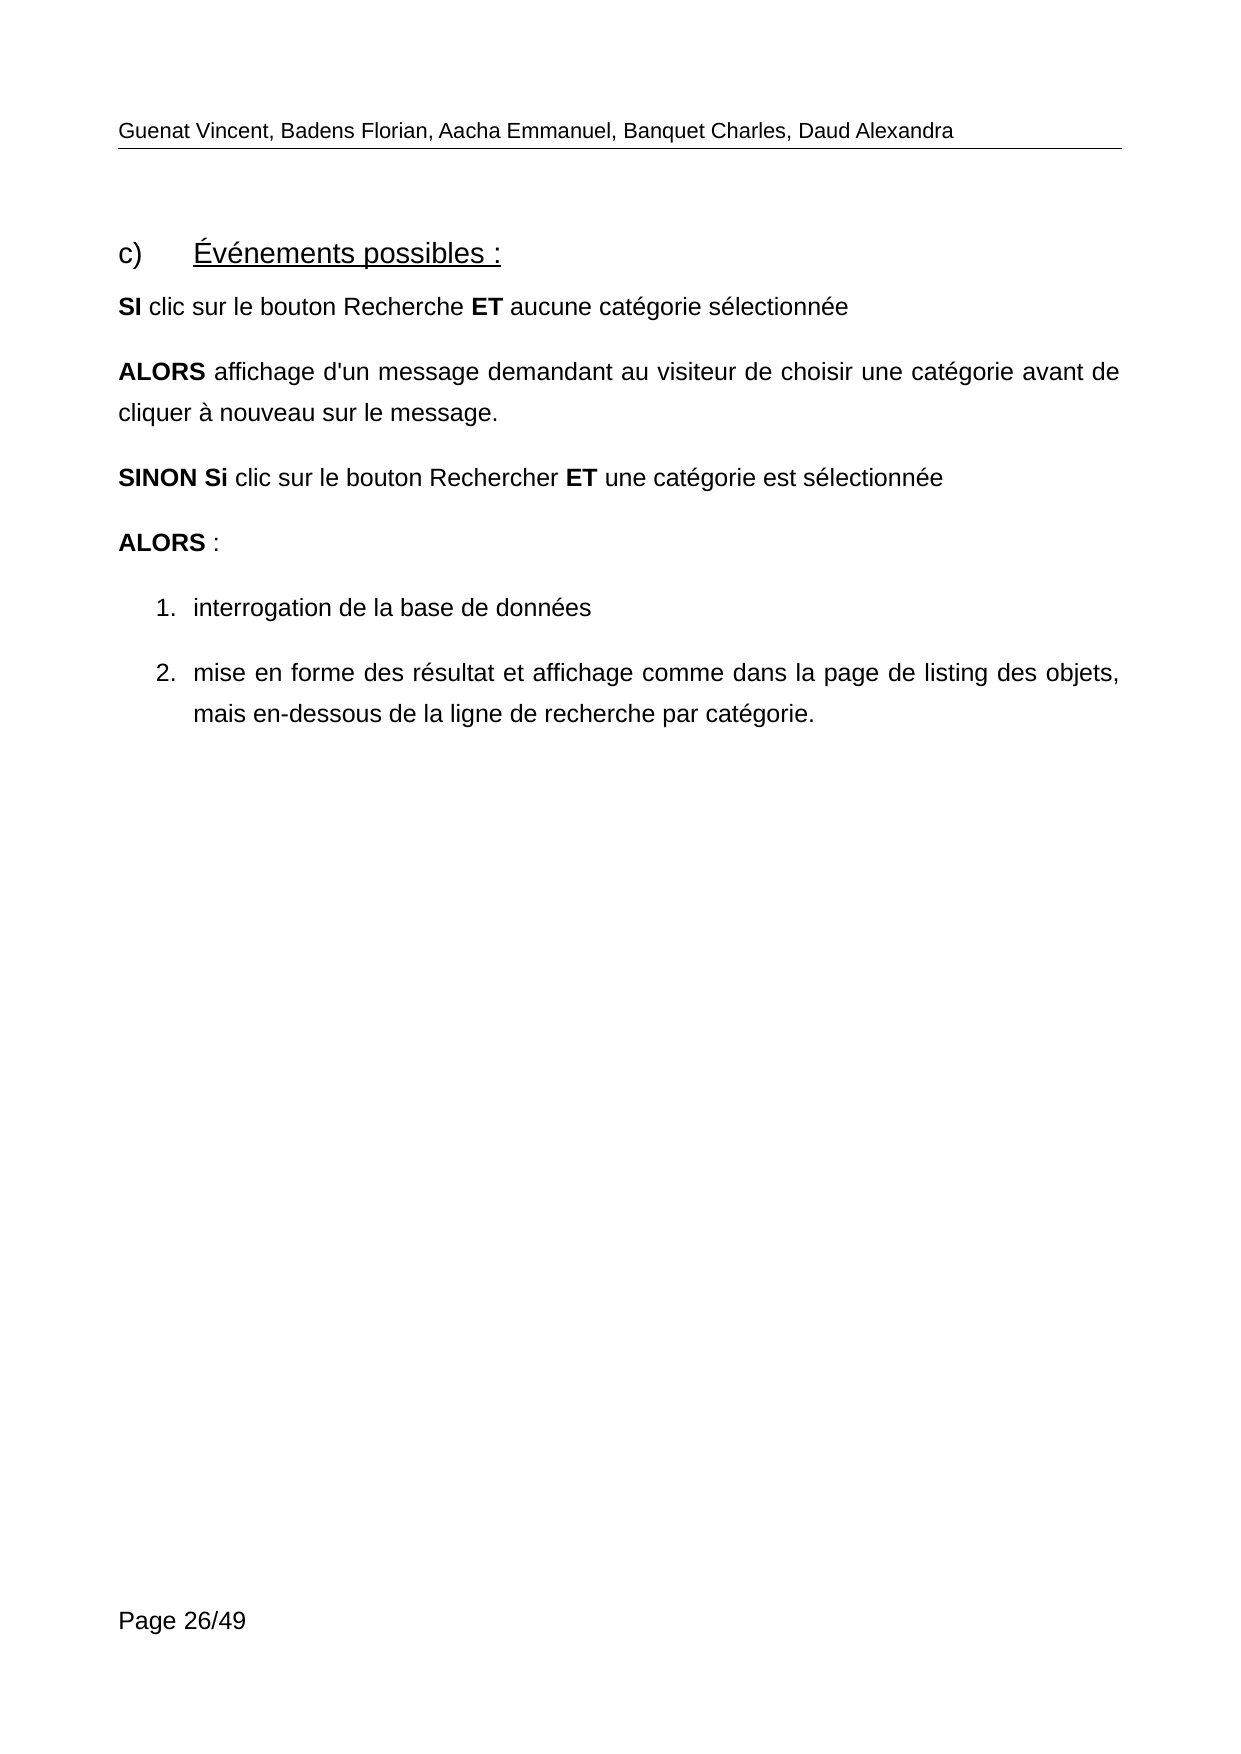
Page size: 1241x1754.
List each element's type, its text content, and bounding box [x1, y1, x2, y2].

text ALORS : [118, 518, 1122, 560]
text SINON Si clic sur le bouton Rechercher ET une catégorie est sélectionnée [118, 453, 1122, 495]
subtitle Événements possibles : [118, 236, 1122, 270]
list interrogation de la base de données [156, 583, 1122, 625]
text SI clic sur le bouton Recherche ET aucune catégorie sélectionnée [118, 282, 1122, 323]
text ALORS affichage d'un message demandant au visiteur de choisir une catégorie avant de cliquer à nouveau sur le message. [118, 347, 1122, 430]
list mise en forme des résultat et affichage comme dans la page de listing des objets, mais en-dessous de la ligne de recherche par catégorie. [156, 648, 1122, 731]
